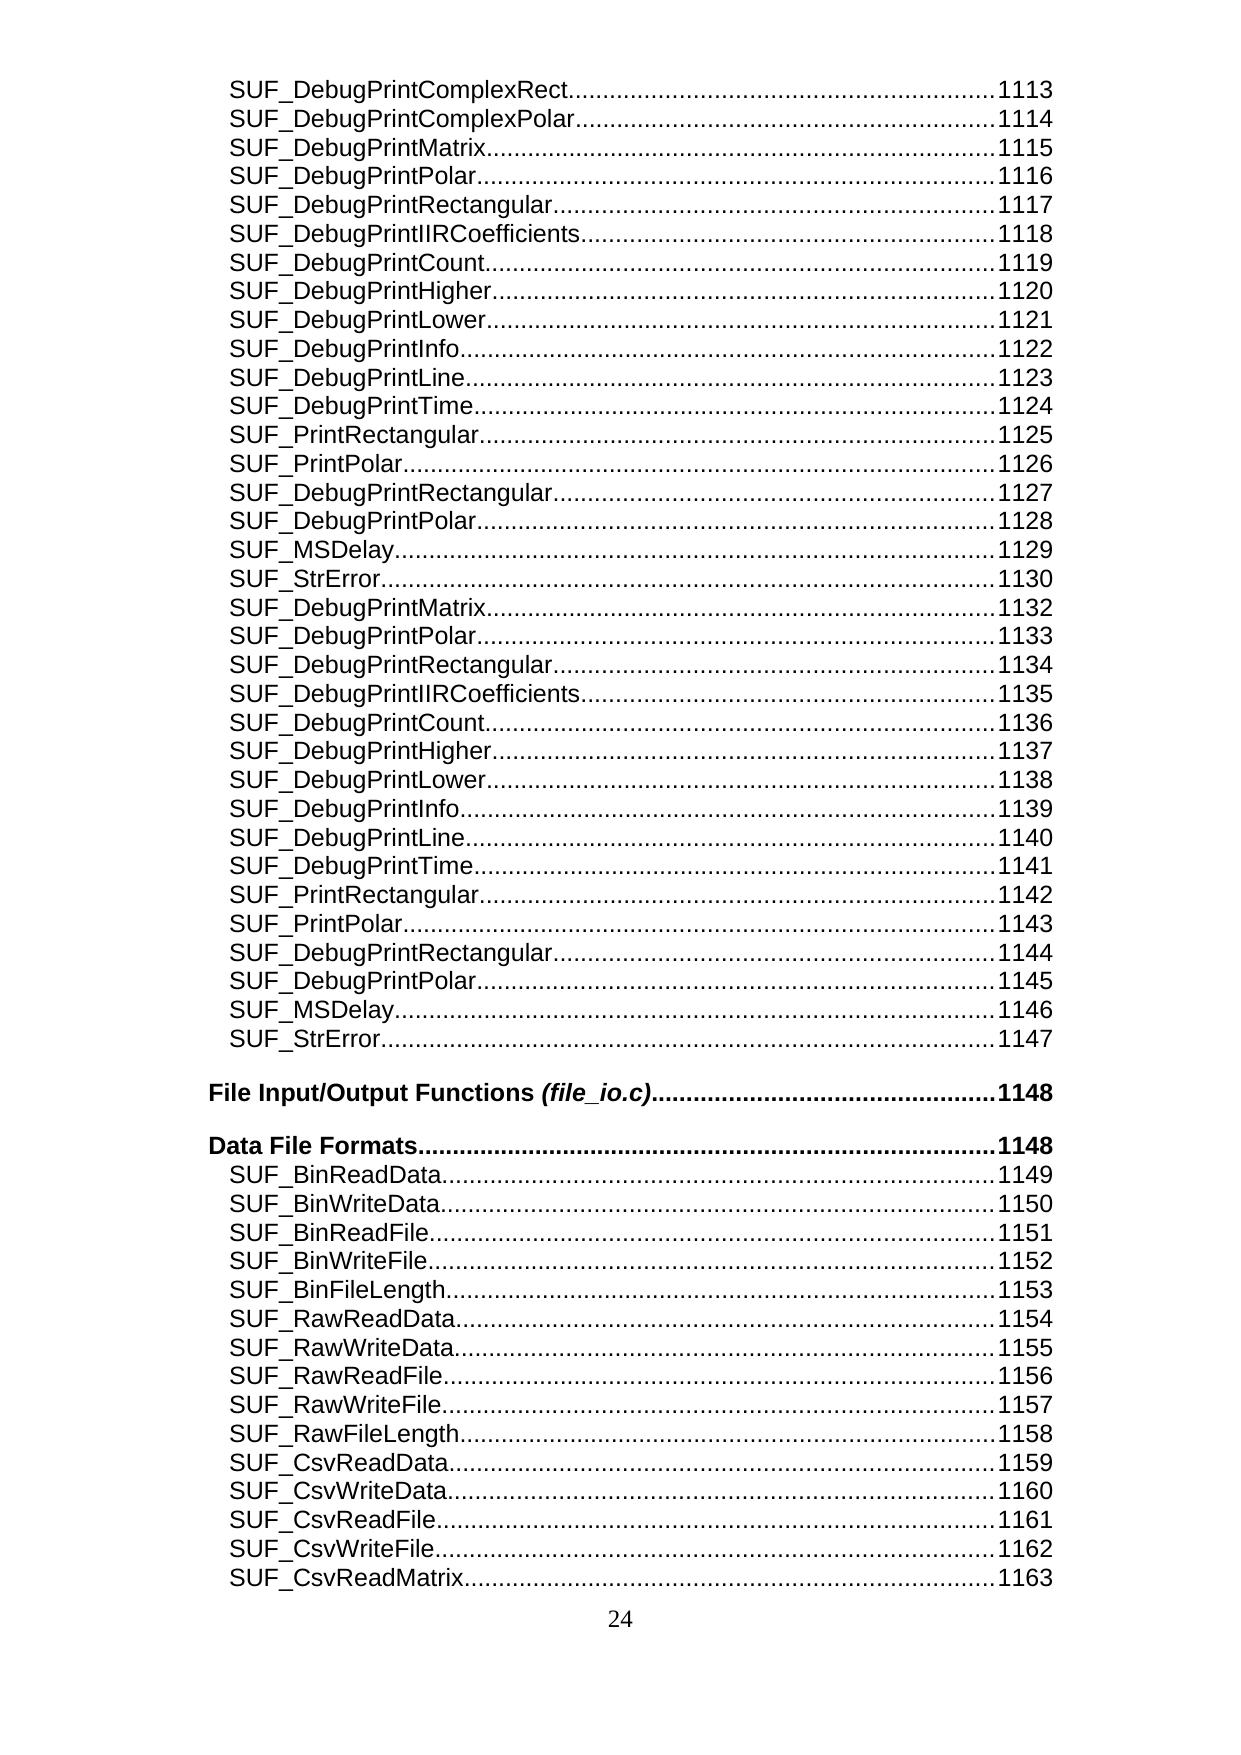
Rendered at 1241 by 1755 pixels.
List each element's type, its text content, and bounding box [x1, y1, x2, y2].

text SUF_MSDelay 1129 [229, 535, 1053, 564]
text File Input/Output Functions (file_io.c) 1148 [208, 1077, 1053, 1106]
text SUF_PrintPolar 1143 [229, 909, 1053, 937]
text SUF_DebugPrintComplexPolar 1114 [229, 104, 1053, 132]
text SUF_RawReadFile 1156 [229, 1361, 1053, 1390]
text SUF_CsvWriteData 1160 [229, 1476, 1053, 1505]
text SUF_DebugPrintCount 1136 [229, 707, 1053, 736]
text SUF_BinWriteFile 1152 [229, 1246, 1053, 1275]
text SUF_PrintPolar 1126 [229, 449, 1053, 477]
text SUF_CsvReadData 1159 [229, 1447, 1053, 1476]
text SUF_RawWriteFile 1157 [229, 1390, 1053, 1419]
text SUF_DebugPrintHigher 1137 [229, 736, 1053, 765]
text SUF_DebugPrintTime 1124 [229, 391, 1053, 420]
text SUF_BinWriteData 1150 [229, 1189, 1053, 1217]
text SUF_CsvReadFile 1161 [229, 1505, 1053, 1534]
text SUF_DebugPrintPolar 1128 [229, 506, 1053, 535]
text SUF_DebugPrintComplexRect 1113 [229, 75, 1053, 104]
text SUF_PrintRectangular 1142 [229, 880, 1053, 909]
text SUF_MSDelay 1146 [229, 995, 1053, 1024]
text SUF_DebugPrintPolar 1116 [229, 161, 1053, 190]
text SUF_BinFileLength 1153 [229, 1275, 1053, 1304]
text SUF_DebugPrintLine 1123 [229, 362, 1053, 391]
text SUF_DebugPrintCount 1119 [229, 247, 1053, 276]
text SUF_DebugPrintLower 1121 [229, 305, 1053, 334]
text SUF_DebugPrintRectangular 1117 [229, 190, 1053, 219]
text SUF_DebugPrintLower 1138 [229, 765, 1053, 794]
text SUF_DebugPrintInfo 1122 [229, 334, 1053, 362]
text SUF_RawFileLength 1158 [229, 1419, 1053, 1447]
text SUF_RawWriteData 1155 [229, 1332, 1053, 1361]
text SUF_CsvWriteFile 1162 [229, 1534, 1053, 1562]
text SUF_DebugPrintPolar 1145 [229, 966, 1053, 995]
text SUF_PrintRectangular 1125 [229, 420, 1053, 449]
text SUF_DebugPrintMatrix 1115 [229, 132, 1053, 161]
text SUF_DebugPrintTime 1141 [229, 851, 1053, 880]
text SUF_DebugPrintPolar 1133 [229, 621, 1053, 650]
text SUF_DebugPrintMatrix 1132 [229, 592, 1053, 621]
text SUF_BinReadData 1149 [229, 1160, 1053, 1189]
text SUF_DebugPrintIIRCoefficients 1135 [229, 679, 1053, 707]
text SUF_BinReadFile 1151 [229, 1217, 1053, 1246]
text SUF_DebugPrintHigher 1120 [229, 276, 1053, 305]
text SUF_DebugPrintLine 1140 [229, 822, 1053, 851]
text SUF_DebugPrintIIRCoefficients 1118 [229, 219, 1053, 247]
text SUF_DebugPrintRectangular 1127 [229, 477, 1053, 506]
text SUF_DebugPrintRectangular 1134 [229, 650, 1053, 679]
text SUF_DebugPrintRectangular 1144 [229, 937, 1053, 966]
text Data File Formats 1148 [208, 1131, 1053, 1160]
text SUF_DebugPrintInfo 1139 [229, 794, 1053, 822]
text SUF_StrError 1147 [229, 1024, 1053, 1052]
text SUF_StrError 1130 [229, 564, 1053, 592]
text SUF_RawReadData 1154 [229, 1304, 1053, 1332]
text SUF_CsvReadMatrix 1163 [229, 1562, 1053, 1591]
